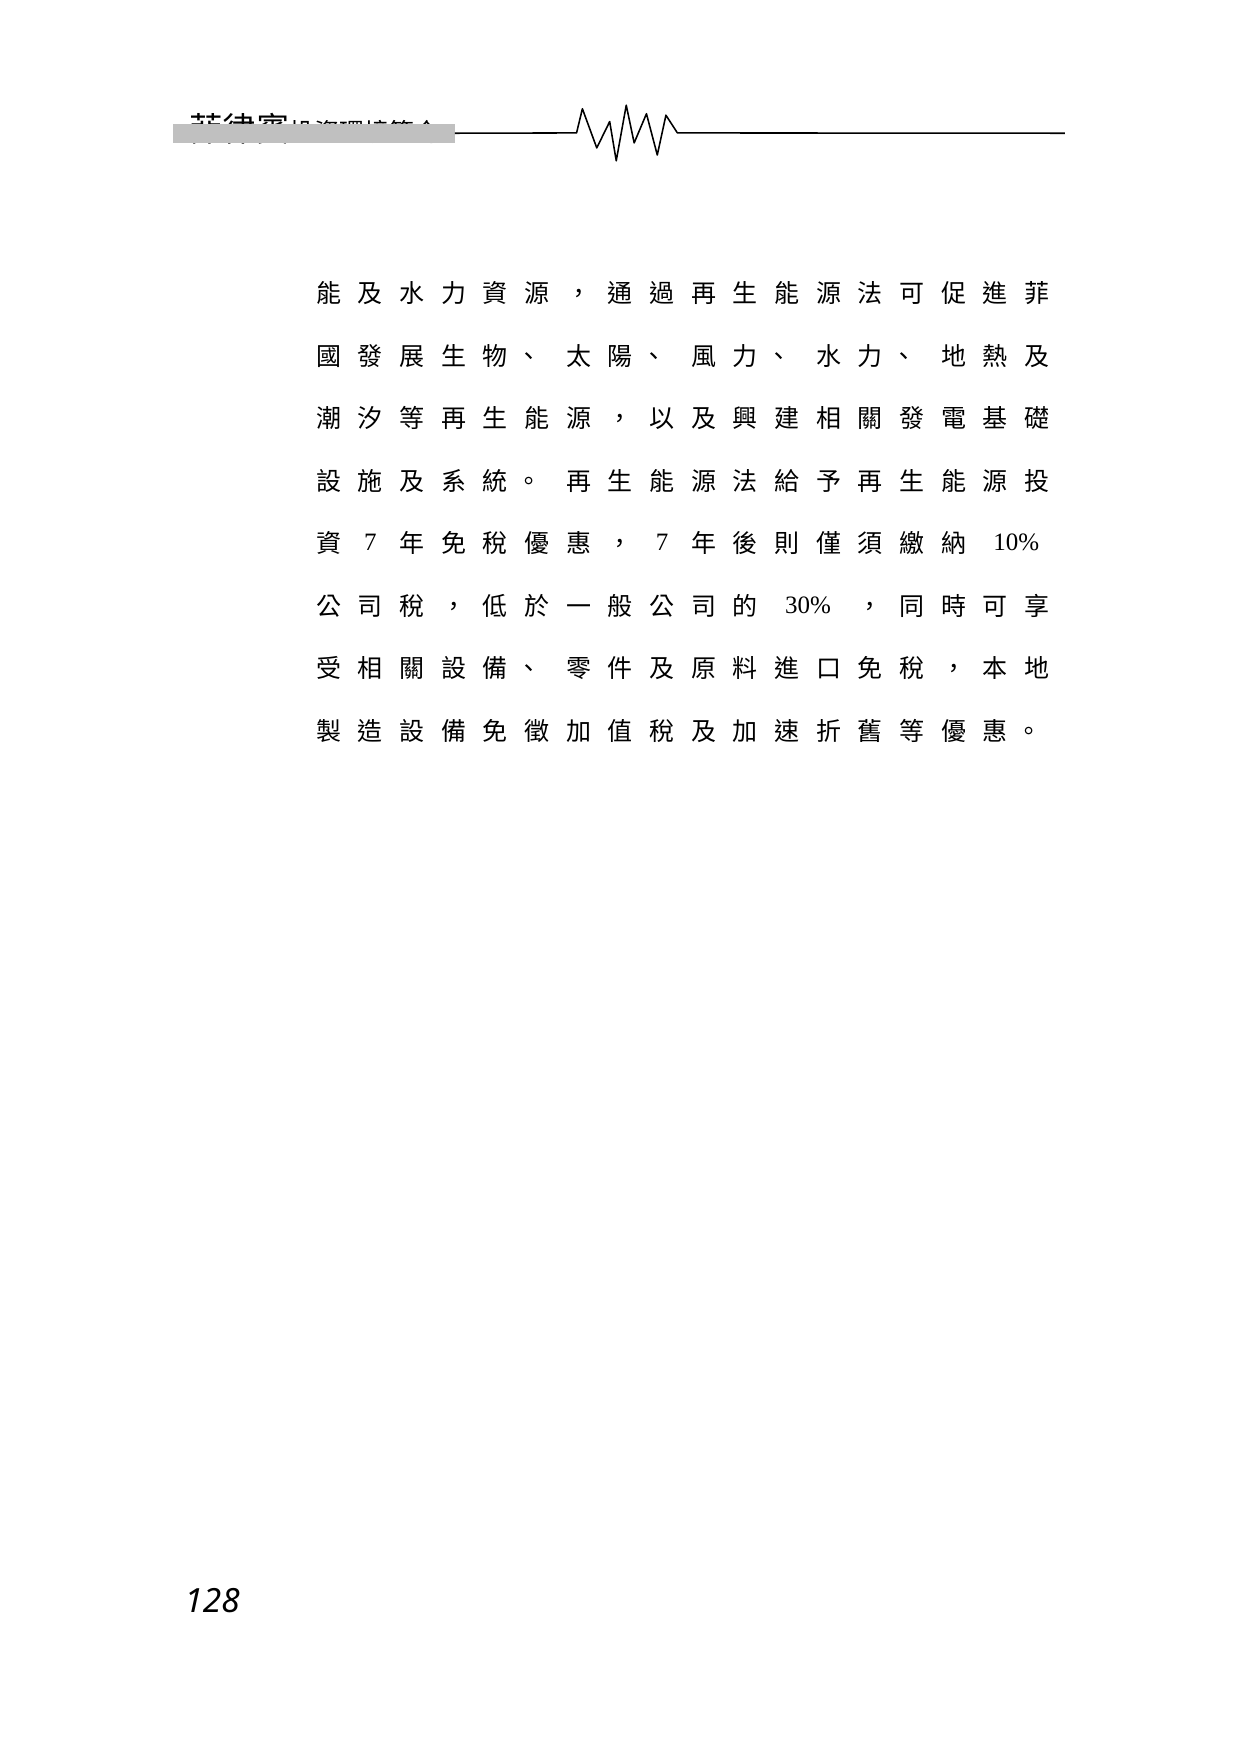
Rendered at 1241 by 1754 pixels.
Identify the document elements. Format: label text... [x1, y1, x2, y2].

text 能及水力資源，通過再生能源法可促進菲國發展生物、太陽、風力、水力、地熱及潮汐等再生能源，以及興建相關發電基礎設施及系統。再生能源法給予再生能源投資7年免稅優惠，7年後則僅須繳納10%公司稅，低於一般公司的30%，同時可享受相關設備、零件及原料進口免稅，本地製造設備免徵加值稅及加速折舊等優惠。 [281, 250, 1058, 750]
